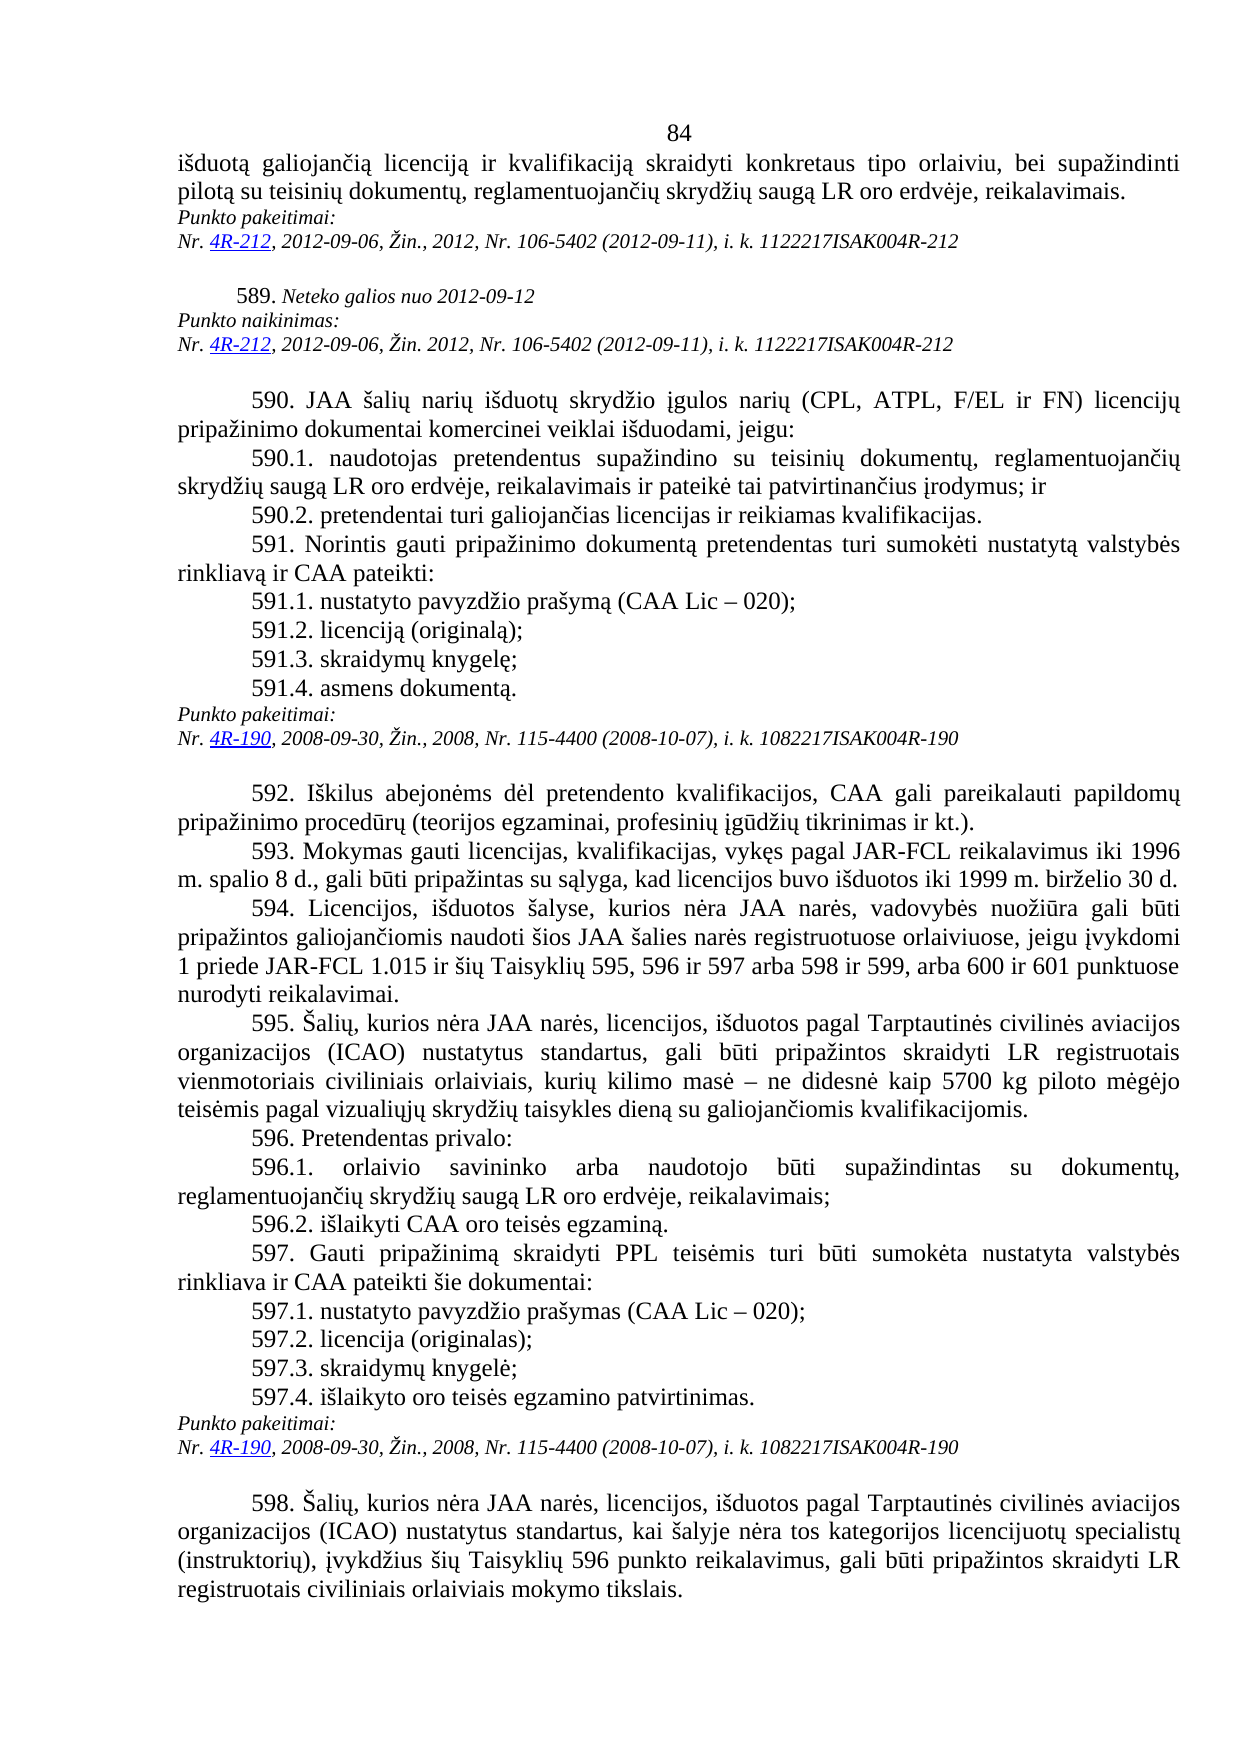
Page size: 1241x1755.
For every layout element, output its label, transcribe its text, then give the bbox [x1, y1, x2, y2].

text Punkto pakeitimai: [177, 1411, 1181, 1435]
text Nr. 4R-190, 2008-09-30, Žin., 2008, Nr. 115-4400 (2008-10-07), i. k. 1082217ISAK004R-190 [177, 726, 1181, 749]
text 597.4. išlaikyto oro teisės egzamino patvirtinimas. [177, 1382, 1181, 1411]
text 596.1. orlaivio savininko arba naudotojo būti supažindintas su dokumentų, reglamentuojančių skrydžių saugą LR oro erdvėje, reikalavimais; [177, 1152, 1181, 1209]
text 593. Mokymas gauti licencijas, kvalifikacijas, vykęs pagal JAR-FCL reikalavimus iki 1996 m. spalio 8 d., gali būti pripažintas su sąlyga, kad licencijos buvo išduotos iki 1999 m. birželio 30 d. [177, 836, 1181, 893]
text 590.2. pretendentai turi galiojančias licencijas ir reikiamas kvalifikacijas. [177, 500, 1181, 529]
text 595. Šalių, kurios nėra JAA narės, licencijos, išduotos pagal Tarptautinės civilinės aviacijos organizacijos (ICAO) nustatytus standartus, gali būti pripažintos skraidyti LR registruotais vienmotoriais civiliniais orlaiviais, kurių kilimo masė – ne didesnė kaip 5700 kg piloto mėgėjo teisėmis pagal vizualiųjų skrydžių taisykles dieną su galiojančiomis kvalifikacijomis. [177, 1008, 1181, 1123]
text 596. Pretendentas privalo: [177, 1123, 1181, 1152]
text 591.3. skraidymų knygelę; [177, 644, 1181, 673]
text 597.1. nustatyto pavyzdžio prašymas (CAA Lic – 020); [177, 1296, 1181, 1324]
text Nr. 4R-212, 2012-09-06, Žin., 2012, Nr. 106-5402 (2012-09-11), i. k. 1122217ISAK004R-212 [177, 229, 1181, 253]
text 596.2. išlaikyti CAA oro teisės egzaminą. [177, 1209, 1181, 1238]
text Punkto pakeitimai: [177, 701, 1181, 726]
text Nr. 4R-190, 2008-09-30, Žin., 2008, Nr. 115-4400 (2008-10-07), i. k. 1082217ISAK004R-190 [177, 1435, 1181, 1459]
text 590.1. naudotojas pretendentus supažindino su teisinių dokumentų, reglamentuojančių skrydžių saugą LR oro erdvėje, reikalavimais ir pateikė tai patvirtinančius įrodymus; ir [177, 443, 1181, 500]
text 598. Šalių, kurios nėra JAA narės, licencijos, išduotos pagal Tarptautinės civilinės aviacijos organizacijos (ICAO) nustatytus standartus, kai šalyje nėra tos kategorijos licencijuotų specialistų (instruktorių), įvykdžius šių Taisyklių 596 punkto reikalavimus, gali būti pripažintos skraidyti LR registruotais civiliniais orlaiviais mokymo tikslais. [177, 1488, 1181, 1603]
text Punkto pakeitimai: [177, 205, 1181, 229]
text 591.2. licenciją (originalą); [177, 615, 1181, 644]
text 590. JAA šalių narių išduotų skrydžio įgulos narių (CPL, ATPL, F/EL ir FN) licencijų pripažinimo dokumentai komercinei veiklai išduodami, jeigu: [177, 385, 1181, 443]
text 592. Iškilus abejonėms dėl pretendento kvalifikacijos, CAA gali pareikalauti papildomų pripažinimo procedūrų (teorijos egzaminai, profesinių įgūdžių tikrinimas ir kt.). [177, 778, 1181, 836]
text Punkto naikinimas: [177, 308, 1181, 332]
text 591.1. nustatyto pavyzdžio prašymą (CAA Lic – 020); [177, 586, 1181, 615]
text 597.2. licencija (originalas); [177, 1324, 1181, 1353]
text 589. Neteko galios nuo 2012-09-12 [177, 282, 1181, 308]
text 591.4. asmens dokumentą. [177, 673, 1181, 701]
text išduotą galiojančią licenciją ir kvalifikaciją skraidyti konkretaus tipo orlaiviu, bei supažindinti pilotą su teisinių dokumentų, reglamentuojančių skrydžių saugą LR oro erdvėje, reikalavimais. [177, 148, 1181, 205]
text 597.3. skraidymų knygelė; [177, 1353, 1181, 1382]
text 594. Licencijos, išduotos šalyse, kurios nėra JAA narės, vadovybės nuožiūra gali būti pripažintos galiojančiomis naudoti šios JAA šalies narės registruotuose orlaiviuose, jeigu įvykdomi 1 priede JAR-FCL 1.015 ir šių Taisyklių 595, 596 ir 597 arba 598 ir 599, arba 600 ir 601 punktuose nurodyti reikalavimai. [177, 893, 1181, 1008]
text 597. Gauti pripažinimą skraidyti PPL teisėmis turi būti sumokėta nustatyta valstybės rinkliava ir CAA pateikti šie dokumentai: [177, 1238, 1181, 1296]
text 591. Norintis gauti pripažinimo dokumentą pretendentas turi sumokėti nustatytą valstybės rinkliavą ir CAA pateikti: [177, 529, 1181, 586]
text Nr. 4R-212, 2012-09-06, Žin. 2012, Nr. 106-5402 (2012-09-11), i. k. 1122217ISAK004R-212 [177, 332, 1181, 356]
